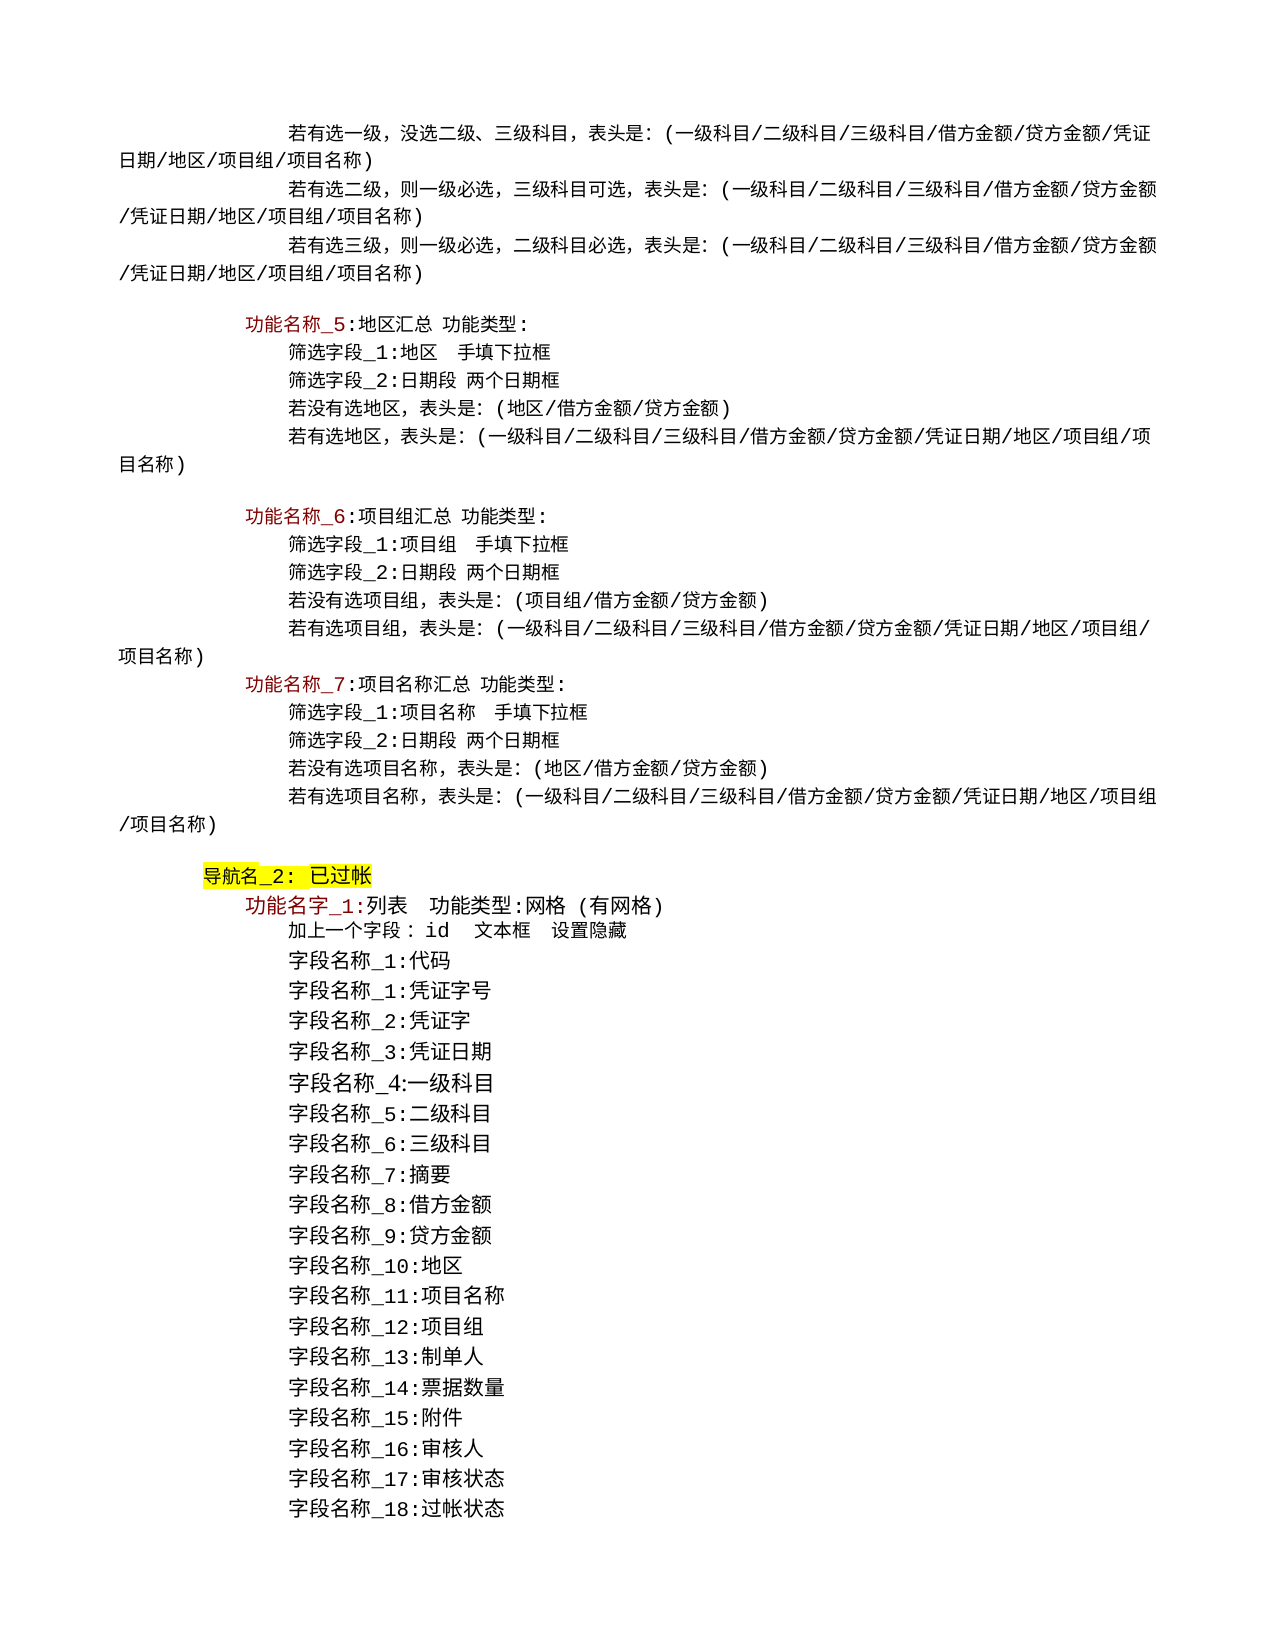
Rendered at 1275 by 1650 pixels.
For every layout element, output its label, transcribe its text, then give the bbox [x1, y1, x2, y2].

text 字段名称_11:项目名称 [118, 1280, 1157, 1310]
text 若没有选项目名称，表头是：(地区/借方金额/贷方金额) [118, 754, 1157, 782]
text 字段名称_3:凭证日期 [118, 1035, 1157, 1066]
text 字段名称_8:借方金额 [118, 1188, 1157, 1219]
text 字段名称_2:凭证字 [118, 1005, 1157, 1035]
text 筛选字段_2:日期段 两个日期框 [118, 366, 1157, 394]
text 字段名称_15:附件 [118, 1401, 1157, 1432]
text 字段名称_7:摘要 [118, 1158, 1157, 1188]
text 若有选项目组，表头是：(一级科目/二级科目/三级科目/借方金额/贷方金额/凭证日期/地区/项目组/项目名称) [118, 614, 1157, 670]
text 功能名称_6:项目组汇总 功能类型: [118, 502, 1157, 530]
text 字段名称_1:代码 [118, 944, 1157, 974]
text 功能名称_5:地区汇总 功能类型: [118, 310, 1157, 338]
text 字段名称_14:票据数量 [118, 1371, 1157, 1401]
text 字段名称_12:项目组 [118, 1310, 1157, 1341]
text 字段名称_10:地区 [118, 1249, 1157, 1280]
text 筛选字段_1:地区 手填下拉框 [118, 338, 1157, 366]
text 筛选字段_1:项目名称 手填下拉框 [118, 698, 1157, 726]
text 若有选三级，则一级必选，二级科目必选，表头是：(一级科目/二级科目/三级科目/借方金额/贷方金额/凭证日期/地区/项目组/项目名称) [118, 230, 1157, 286]
text 若没有选地区，表头是：(地区/借方金额/贷方金额) [118, 394, 1157, 422]
text 筛选字段_1:项目组 手填下拉框 [118, 530, 1157, 558]
text 字段名称_18:过帐状态 [118, 1493, 1157, 1523]
text 筛选字段_2:日期段 两个日期框 [118, 558, 1157, 586]
text 导航名_2: 已过帐 [118, 862, 1157, 889]
text 加上一个字段 ：id 文本框 设置隐藏 [118, 920, 1157, 944]
text 字段名称_9:贷方金额 [118, 1219, 1157, 1249]
text 若有选二级，则一级必选，三级科目可选，表头是：(一级科目/二级科目/三级科目/借方金额/贷方金额/凭证日期/地区/项目组/项目名称) [118, 174, 1157, 230]
text 功能名称_7:项目名称汇总 功能类型: [118, 670, 1157, 698]
text 若没有选项目组，表头是：(项目组/借方金额/贷方金额) [118, 586, 1157, 614]
text 字段名称_17:审核状态 [118, 1462, 1157, 1493]
text 字段名称_5:二级科目 [118, 1097, 1157, 1128]
text 字段名称_6:三级科目 [118, 1128, 1157, 1158]
text 字段名称_4:一级科目 [118, 1066, 1157, 1097]
text 若有选一级，没选二级、三级科目，表头是：(一级科目/二级科目/三级科目/借方金额/贷方金额/凭证日期/地区/项目组/项目名称) [118, 118, 1157, 174]
text 筛选字段_2:日期段 两个日期框 [118, 726, 1157, 754]
text 字段名称_16:审核人 [118, 1432, 1157, 1462]
text 若有选项目名称，表头是：(一级科目/二级科目/三级科目/借方金额/贷方金额/凭证日期/地区/项目组/项目名称) [118, 782, 1157, 838]
text 功能名字_1:列表 功能类型:网格 (有网格) [118, 889, 1157, 920]
text 字段名称_13:制单人 [118, 1341, 1157, 1371]
text 字段名称_1:凭证字号 [118, 974, 1157, 1005]
text 若有选地区，表头是：(一级科目/二级科目/三级科目/借方金额/贷方金额/凭证日期/地区/项目组/项目名称) [118, 422, 1157, 478]
